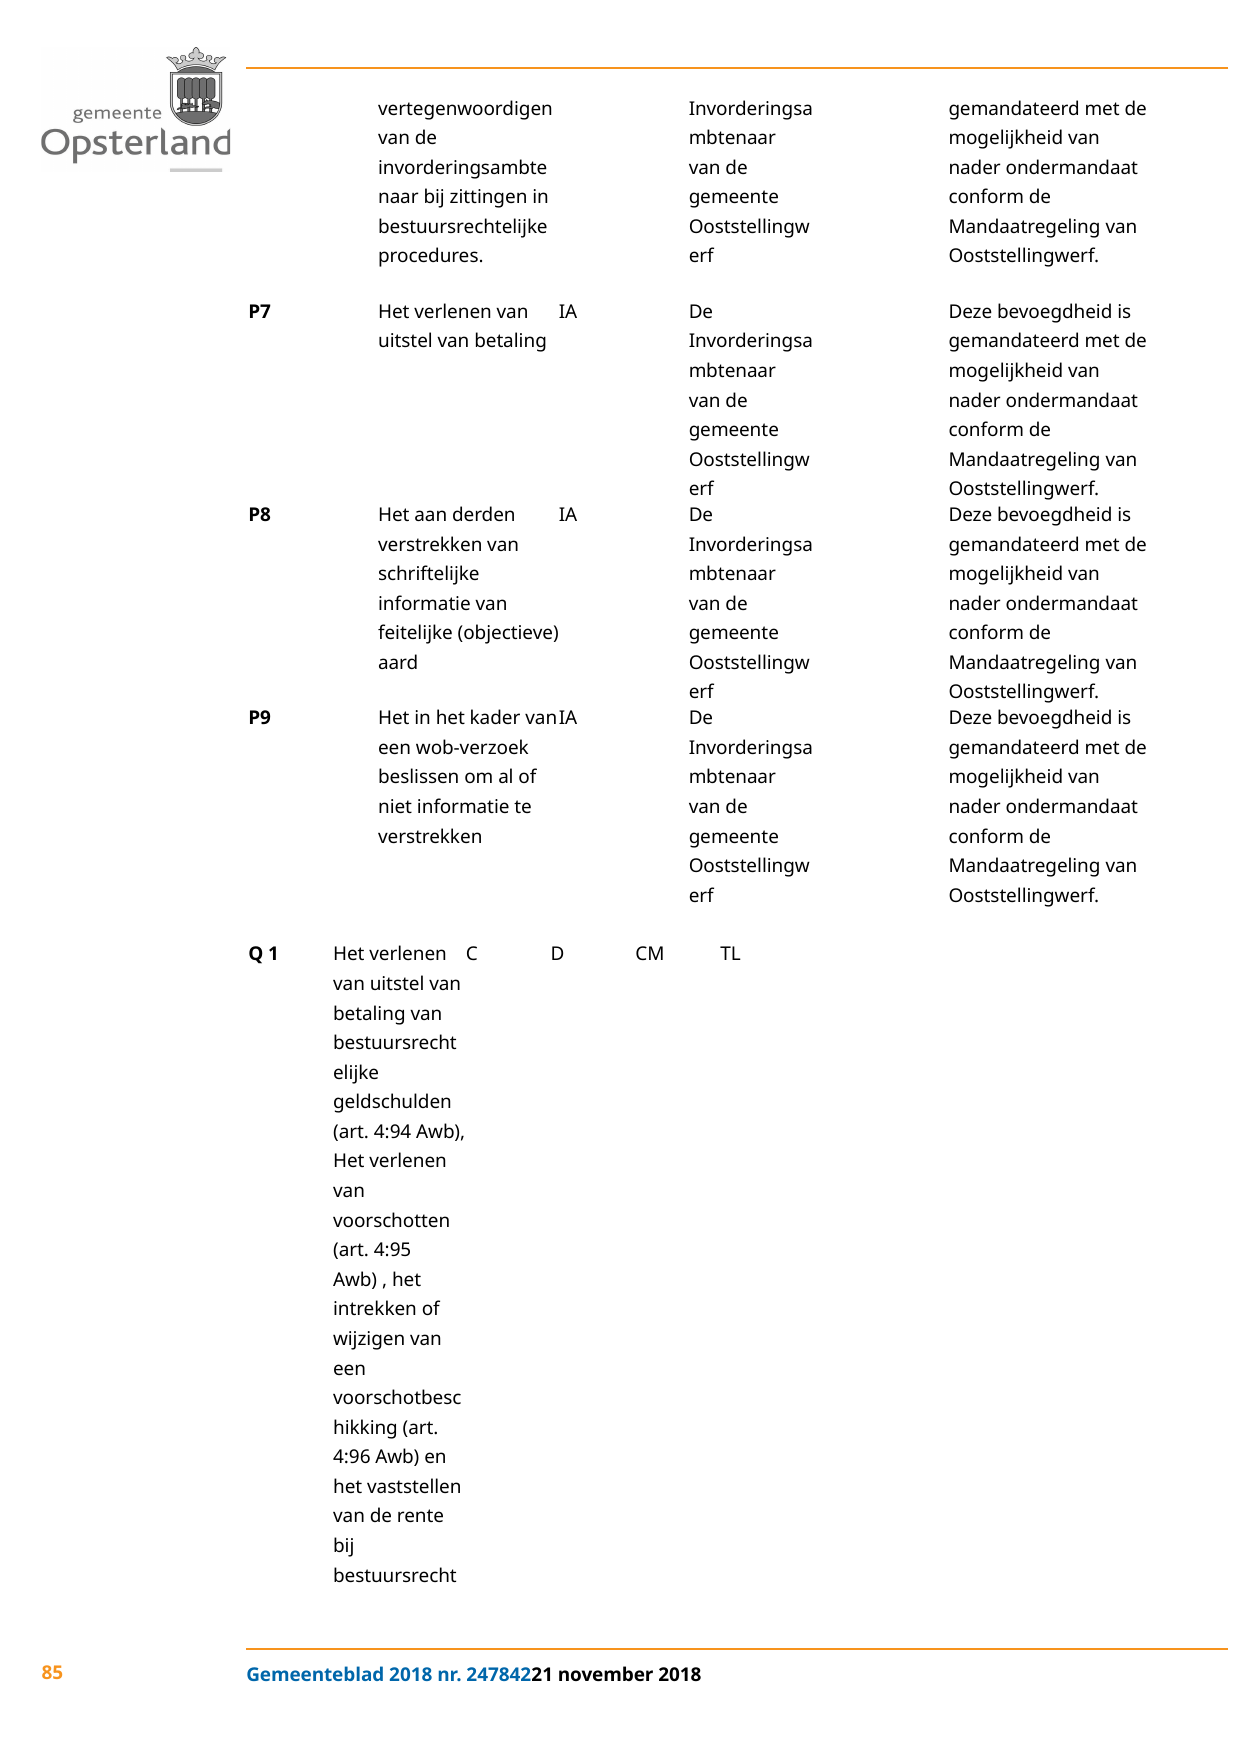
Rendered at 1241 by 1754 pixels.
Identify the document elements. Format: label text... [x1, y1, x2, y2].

table_cell Deze bevoegdheid is gemandateerd met de mogelijkheid van nader ondermandaat conform de Mandaatregeling van Ooststellingwerf. [948, 298, 1152, 501]
picture [41, 47, 231, 172]
table_header D [550, 941, 635, 1588]
table_header [1059, 941, 1152, 1588]
table_header Q 1 [248, 941, 333, 1588]
table_cell Deze bevoegdheid is gemandateerd met de mogelijkheid van nader ondermandaat conform de Mandaatregeling van Ooststellingwerf. [948, 501, 1152, 704]
table_header [805, 941, 890, 1588]
table_header C [466, 941, 550, 1588]
table_cell gemandateerd met de mogelijkheid van nader ondermandaat conform de Mandaatregeling van Ooststellingwerf. [948, 95, 1152, 298]
table_cell De Invorderingsambtenaar van de gemeente Ooststellingwerf [689, 705, 818, 908]
table_cell Het aan derden verstrekken van schriftelijke informatie van feitelijke (objectieve) aard [378, 501, 558, 704]
table_cell [559, 95, 688, 298]
table_cell vertegenwoordigen van de invorderingsambtenaar bij zittingen in bestuursrechtelijke procedures. [378, 95, 558, 298]
table_header Het verlenen van uitstel van betaling van bestuursrechtelijke geldschulden (art. 4:94 Awb), Het verlenen van voorschotten (art. 4:95 Awb) , het intrekken of wijzigen van een voorschotbeschikking (art. 4:96 Awb) en het vaststellen van de rente bij bestuursrecht [333, 941, 466, 1588]
table_cell Deze bevoegdheid is gemandateerd met de mogelijkheid van nader ondermandaat conform de Mandaatregeling van Ooststellingwerf. [948, 705, 1152, 908]
table_cell P8 [248, 501, 378, 704]
table_cell [818, 95, 948, 298]
table_header [890, 941, 974, 1588]
table_cell IA [559, 501, 688, 704]
table_cell [248, 95, 378, 298]
table_cell Invorderingsambtenaar van de gemeente Ooststellingwerf [689, 95, 818, 298]
table_cell [818, 298, 948, 501]
table_cell De Invorderingsambtenaar van de gemeente Ooststellingwerf [689, 501, 818, 704]
table_header [975, 941, 1059, 1588]
table_cell [818, 501, 948, 704]
table_cell P7 [248, 298, 378, 501]
table_cell IA [559, 298, 688, 501]
table_cell IA [559, 705, 688, 908]
table_header CM [635, 941, 720, 1588]
table_cell [818, 705, 948, 908]
table_header TL [720, 941, 805, 1588]
table_cell P9 [248, 705, 378, 908]
table_cell Het verlenen van uitstel van betaling [378, 298, 558, 501]
table_cell De Invorderingsambtenaar van de gemeente Ooststellingwerf [689, 298, 818, 501]
table_cell Het in het kader van een wob-verzoek beslissen om al of niet informatie te verstrekken [378, 705, 558, 908]
